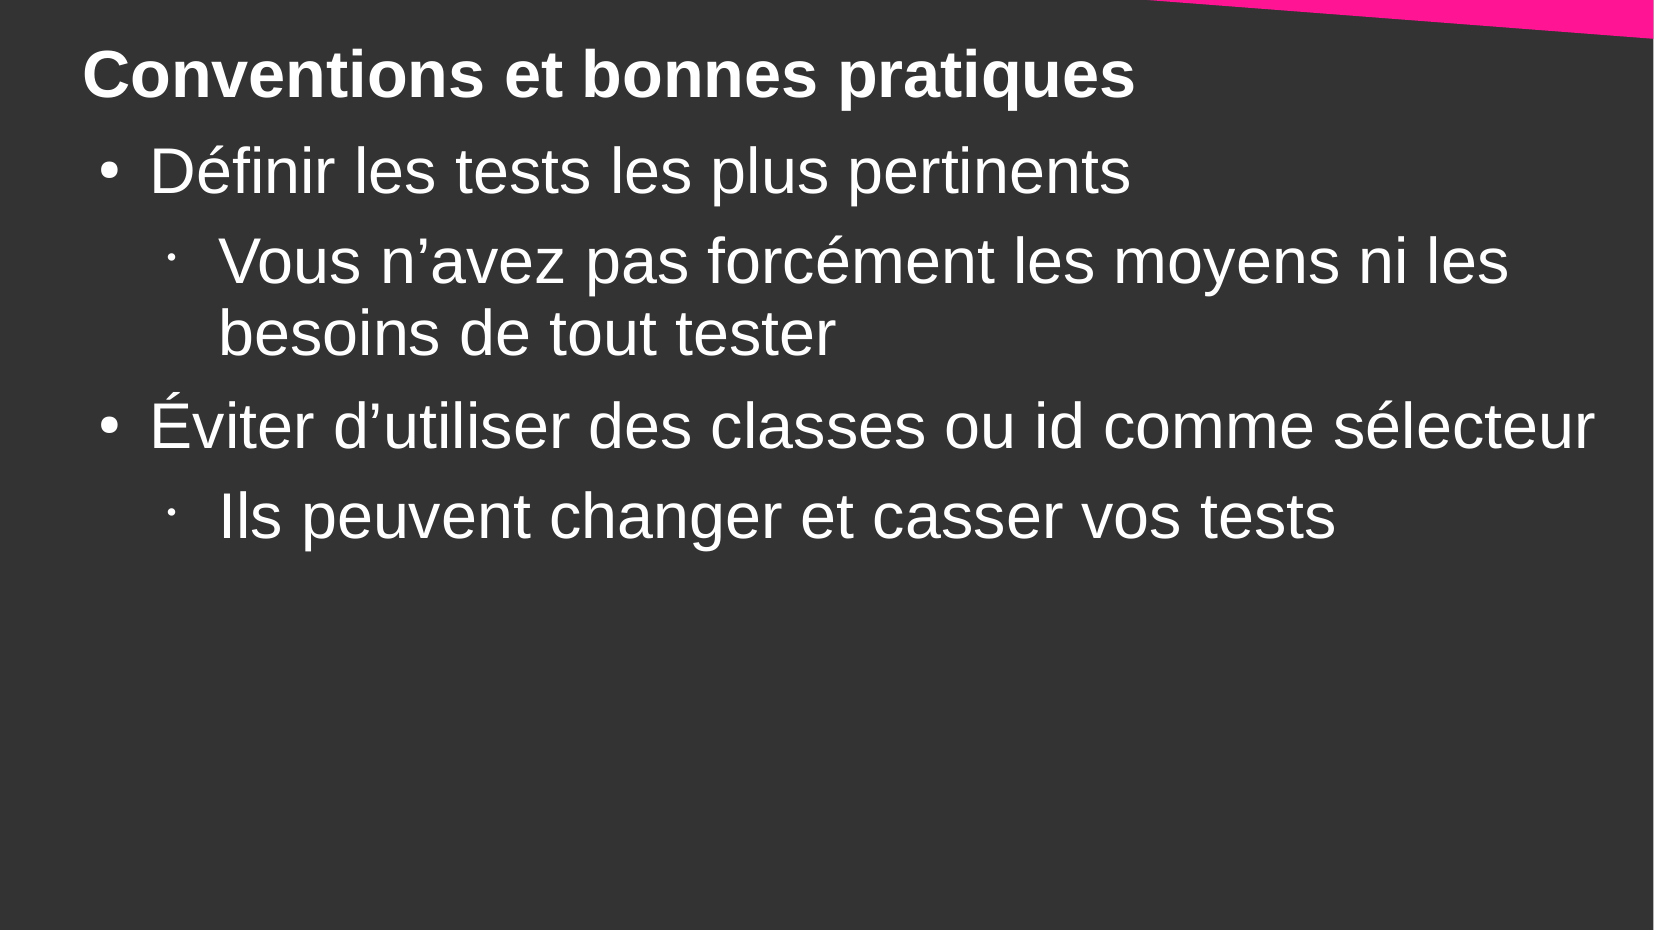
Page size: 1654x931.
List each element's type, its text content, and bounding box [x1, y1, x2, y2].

title Conventions et bonnes pratiques [82, 37, 1571, 112]
list Définir les tests les plus pertinents Vous n’avez pas forcément les moyens ni les besoins de tout tester Éviter d’utiliser des classes ou id comme sélecteur Ils peuvent changer et casser vos tests [80, 135, 1620, 621]
text_box [1147, 0, 1654, 39]
